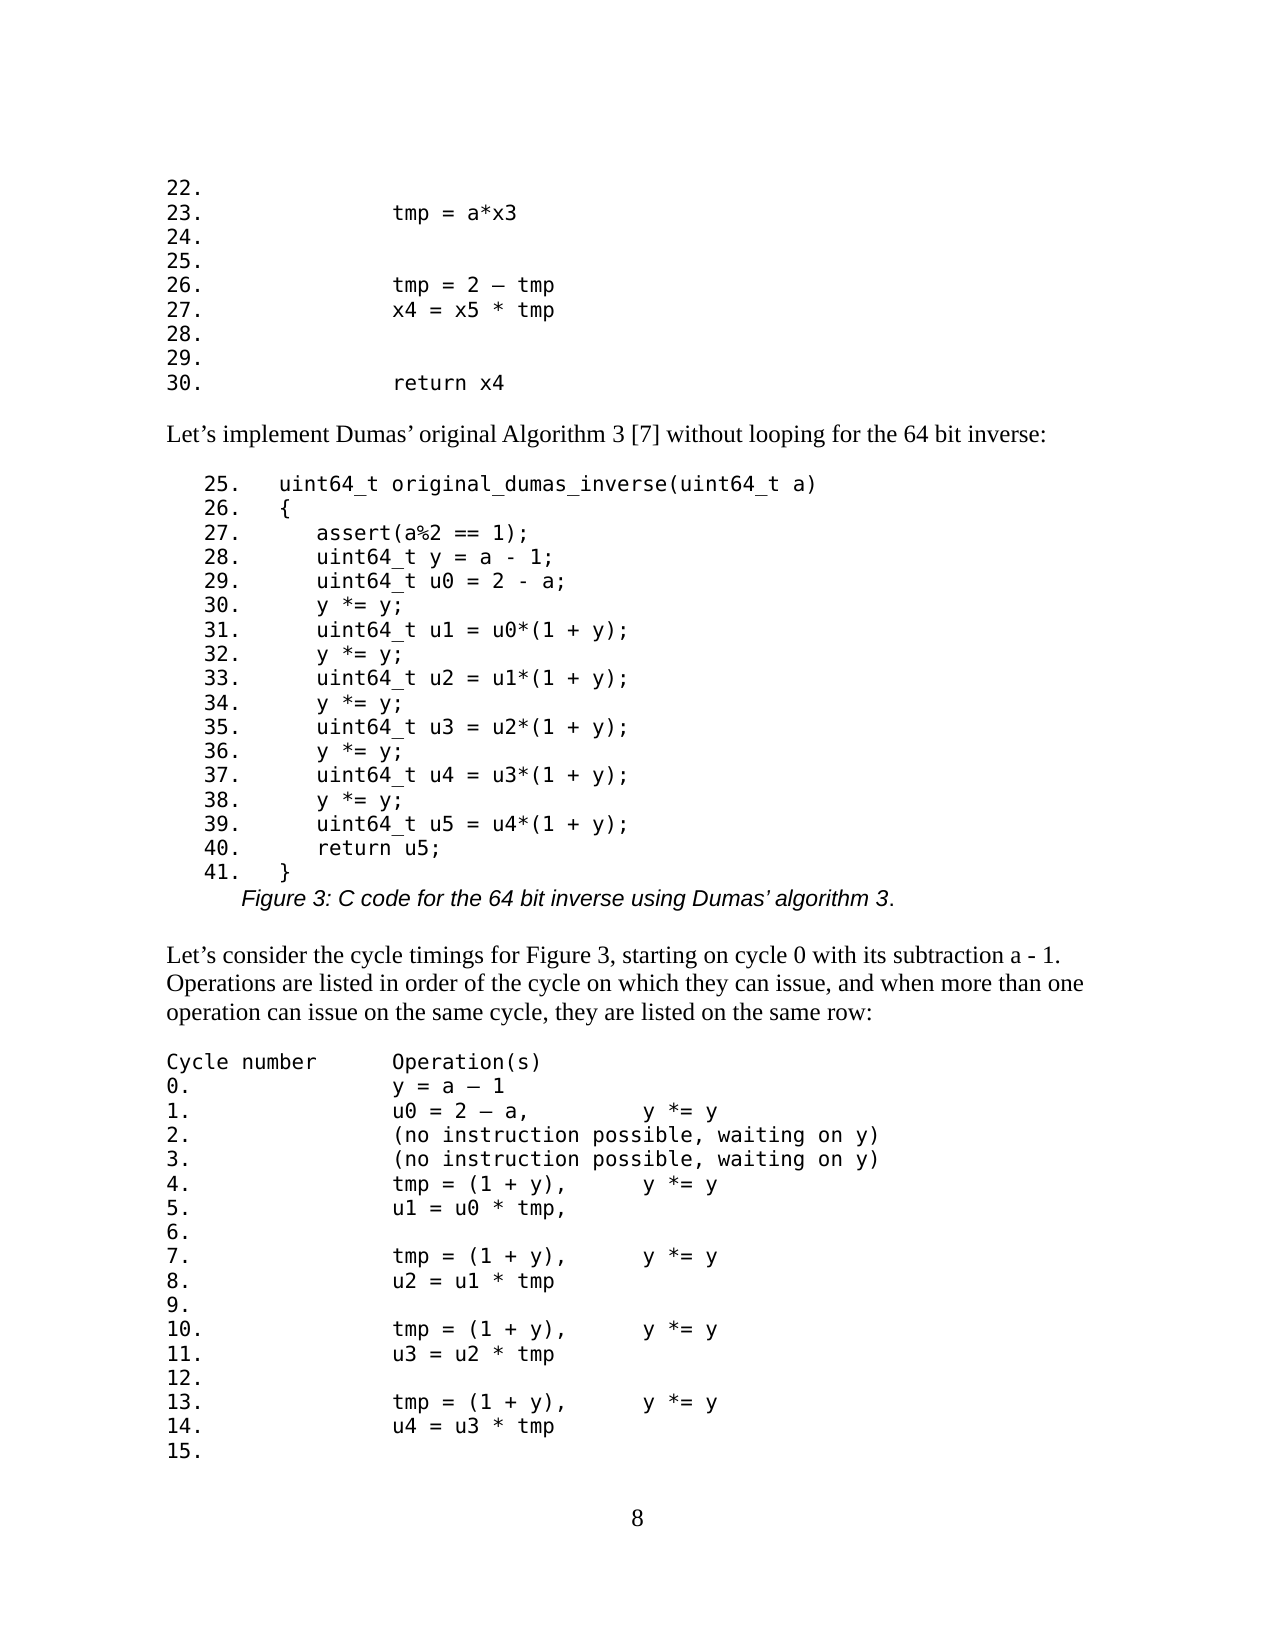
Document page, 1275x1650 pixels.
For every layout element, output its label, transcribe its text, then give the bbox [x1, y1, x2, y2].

text 6. [166, 1220, 1109, 1244]
text 23. tmp = a*x3 [166, 201, 1109, 225]
text 11. u3 = u2 * tmp [166, 1342, 1109, 1366]
text 0. y = a – 1 [166, 1074, 1109, 1099]
list uint64_t original_dumas_inverse(uint64_t a) [204, 472, 1109, 496]
list y *= y; [204, 593, 1109, 618]
text 25. [166, 249, 1109, 273]
list uint64_t u3 = u2*(1 + y); [204, 715, 1109, 739]
text 4. tmp = (1 + y), y *= y [166, 1172, 1109, 1196]
list { [204, 496, 1109, 521]
text 13. tmp = (1 + y), y *= y [166, 1390, 1109, 1414]
list uint64_t u2 = u1*(1 + y); [204, 666, 1109, 691]
text 22. [166, 176, 1109, 201]
list return u5; [204, 836, 1109, 860]
text 5. u1 = u0 * tmp, [166, 1196, 1109, 1220]
text 2. (no instruction possible, waiting on y) [166, 1123, 1109, 1147]
text 3. (no instruction possible, waiting on y) [166, 1147, 1109, 1172]
text 1. u0 = 2 – a, y *= y [166, 1099, 1109, 1123]
text 7. tmp = (1 + y), y *= y [166, 1244, 1109, 1269]
list uint64_t u0 = 2 - a; [204, 569, 1109, 593]
text 24. [166, 225, 1109, 249]
text 10. tmp = (1 + y), y *= y [166, 1317, 1109, 1342]
list uint64_t y = a - 1; [204, 545, 1109, 569]
text 28. [166, 322, 1109, 346]
list uint64_t u4 = u3*(1 + y); [204, 763, 1109, 788]
list uint64_t u1 = u0*(1 + y); [204, 618, 1109, 642]
list y *= y; [204, 739, 1109, 763]
text 8. u2 = u1 * tmp 9. [166, 1269, 1109, 1317]
text Let’s implement Dumas’ original Algorithm 3 [7] without looping for the 64 bit inverse: [166, 419, 1109, 448]
list y *= y; [204, 788, 1109, 812]
list uint64_t u5 = u4*(1 + y); [204, 812, 1109, 836]
list Figure 3: C code for the 64 bit inverse using Dumas’ algorithm 3. [204, 885, 1109, 911]
text 12. [166, 1366, 1109, 1390]
list y *= y; [204, 691, 1109, 715]
text Let’s consider the cycle timings for Figure 3, starting on cycle 0 with its subtraction a - 1. Operations are listed in order of the cycle on which they can issue, and when more than one operation can issue on the same cycle, they are listed on the same row: [166, 940, 1109, 1026]
text Cycle number Operation(s) [166, 1050, 1109, 1074]
text 15. [166, 1439, 1109, 1463]
text 29. [166, 346, 1109, 371]
text 14. u4 = u3 * tmp [166, 1414, 1109, 1439]
text 30. return x4 [166, 371, 1109, 395]
text 26. tmp = 2 – tmp [166, 273, 1109, 298]
list assert(a%2 == 1); [204, 521, 1109, 545]
list } [204, 860, 1109, 885]
text 27. x4 = x5 * tmp [166, 298, 1109, 322]
list y *= y; [204, 642, 1109, 666]
